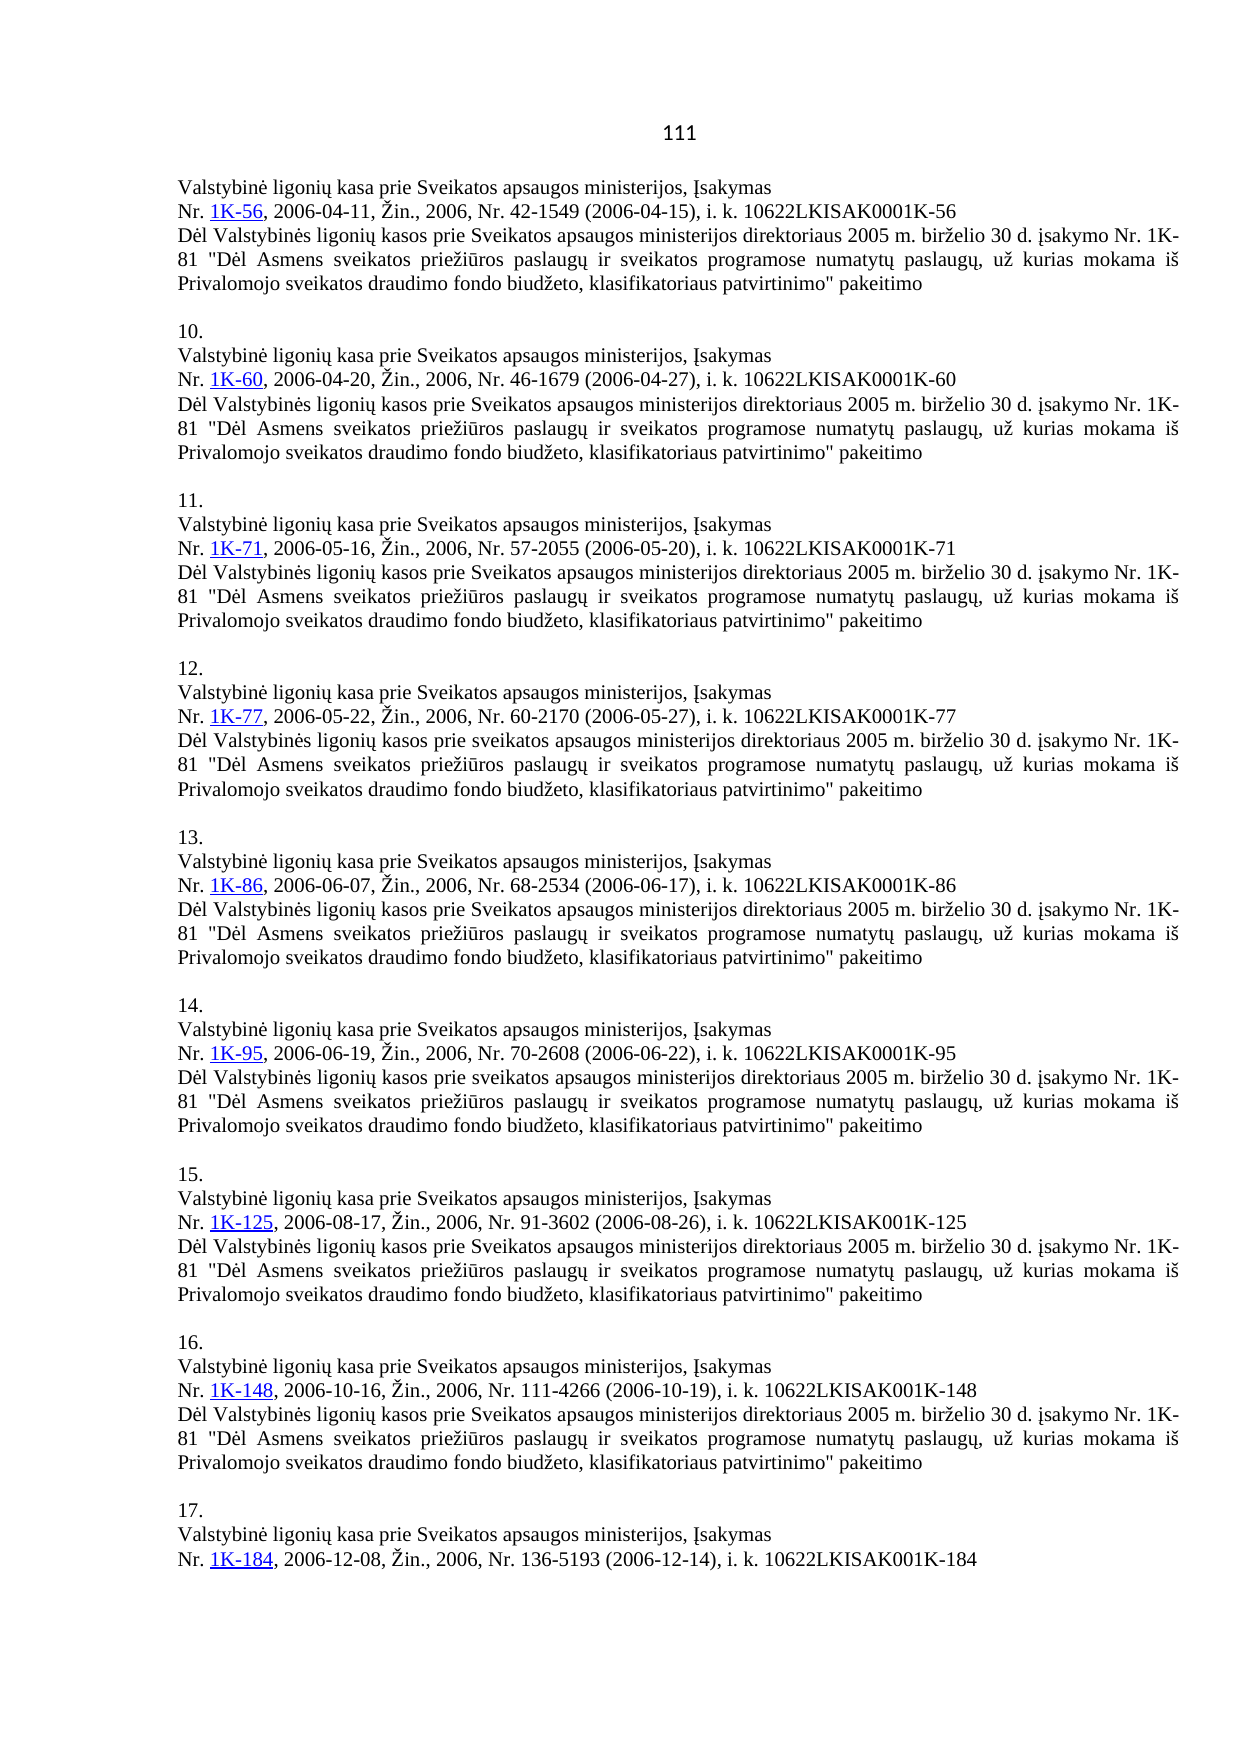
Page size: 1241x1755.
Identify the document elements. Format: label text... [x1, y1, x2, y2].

text 16. [177, 1330, 1181, 1354]
text Valstybinė ligonių kasa prie Sveikatos apsaugos ministerijos, Įsakymas [177, 175, 1181, 199]
text Dėl Valstybinės ligonių kasos prie Sveikatos apsaugos ministerijos direktoriaus 2005 m. birželio 30 d. įsakymo Nr. 1K-81 "Dėl Asmens sveikatos priežiūros paslaugų ir sveikatos programose numatytų paslaugų, už kurias mokama iš Privalomojo sveikatos draudimo fondo biudžeto, klasifikatoriaus patvirtinimo" pakeitimo [177, 1234, 1181, 1306]
text Valstybinė ligonių kasa prie Sveikatos apsaugos ministerijos, Įsakymas [177, 680, 1181, 704]
text Dėl Valstybinės ligonių kasos prie Sveikatos apsaugos ministerijos direktoriaus 2005 m. birželio 30 d. įsakymo Nr. 1K-81 "Dėl Asmens sveikatos priežiūros paslaugų ir sveikatos programose numatytų paslaugų, už kurias mokama iš Privalomojo sveikatos draudimo fondo biudžeto, klasifikatoriaus patvirtinimo" pakeitimo [177, 391, 1181, 464]
text Valstybinė ligonių kasa prie Sveikatos apsaugos ministerijos, Įsakymas [177, 512, 1181, 536]
text Valstybinė ligonių kasa prie Sveikatos apsaugos ministerijos, Įsakymas [177, 343, 1181, 367]
text Nr. 1K-60, 2006-04-20, Žin., 2006, Nr. 46-1679 (2006-04-27), i. k. 10622LKISAK0001K-60 [177, 367, 1181, 391]
text Valstybinė ligonių kasa prie Sveikatos apsaugos ministerijos, Įsakymas [177, 1186, 1181, 1209]
text 10. [177, 319, 1181, 343]
text Dėl Valstybinės ligonių kasos prie Sveikatos apsaugos ministerijos direktoriaus 2005 m. birželio 30 d. įsakymo Nr. 1K-81 "Dėl Asmens sveikatos priežiūros paslaugų ir sveikatos programose numatytų paslaugų, už kurias mokama iš Privalomojo sveikatos draudimo fondo biudžeto, klasifikatoriaus patvirtinimo" pakeitimo [177, 897, 1181, 969]
text 12. [177, 656, 1181, 680]
text Nr. 1K-184, 2006-12-08, Žin., 2006, Nr. 136-5193 (2006-12-14), i. k. 10622LKISAK001K-184 [177, 1546, 1181, 1571]
text Nr. 1K-77, 2006-05-22, Žin., 2006, Nr. 60-2170 (2006-05-27), i. k. 10622LKISAK0001K-77 [177, 704, 1181, 728]
text Valstybinė ligonių kasa prie Sveikatos apsaugos ministerijos, Įsakymas [177, 849, 1181, 873]
text Valstybinė ligonių kasa prie Sveikatos apsaugos ministerijos, Įsakymas [177, 1354, 1181, 1378]
text Dėl Valstybinės ligonių kasos prie sveikatos apsaugos ministerijos direktoriaus 2005 m. birželio 30 d. įsakymo Nr. 1K-81 "Dėl Asmens sveikatos priežiūros paslaugų ir sveikatos programose numatytų paslaugų, už kurias mokama iš Privalomojo sveikatos draudimo fondo biudžeto, klasifikatoriaus patvirtinimo" pakeitimo [177, 1065, 1181, 1137]
text Valstybinė ligonių kasa prie Sveikatos apsaugos ministerijos, Įsakymas [177, 1522, 1181, 1546]
text Dėl Valstybinės ligonių kasos prie Sveikatos apsaugos ministerijos direktoriaus 2005 m. birželio 30 d. įsakymo Nr. 1K-81 "Dėl Asmens sveikatos priežiūros paslaugų ir sveikatos programose numatytų paslaugų, už kurias mokama iš Privalomojo sveikatos draudimo fondo biudžeto, klasifikatoriaus patvirtinimo" pakeitimo [177, 1402, 1181, 1474]
text Nr. 1K-71, 2006-05-16, Žin., 2006, Nr. 57-2055 (2006-05-20), i. k. 10622LKISAK0001K-71 [177, 536, 1181, 560]
text Dėl Valstybinės ligonių kasos prie Sveikatos apsaugos ministerijos direktoriaus 2005 m. birželio 30 d. įsakymo Nr. 1K-81 "Dėl Asmens sveikatos priežiūros paslaugų ir sveikatos programose numatytų paslaugų, už kurias mokama iš Privalomojo sveikatos draudimo fondo biudžeto, klasifikatoriaus patvirtinimo" pakeitimo [177, 560, 1181, 632]
text Nr. 1K-95, 2006-06-19, Žin., 2006, Nr. 70-2608 (2006-06-22), i. k. 10622LKISAK0001K-95 [177, 1041, 1181, 1065]
text 14. [177, 993, 1181, 1017]
text 11. [177, 488, 1181, 512]
text Nr. 1K-125, 2006-08-17, Žin., 2006, Nr. 91-3602 (2006-08-26), i. k. 10622LKISAK001K-125 [177, 1209, 1181, 1234]
text Nr. 1K-86, 2006-06-07, Žin., 2006, Nr. 68-2534 (2006-06-17), i. k. 10622LKISAK0001K-86 [177, 873, 1181, 897]
text 15. [177, 1161, 1181, 1186]
text Dėl Valstybinės ligonių kasos prie sveikatos apsaugos ministerijos direktoriaus 2005 m. birželio 30 d. įsakymo Nr. 1K-81 "Dėl Asmens sveikatos priežiūros paslaugų ir sveikatos programose numatytų paslaugų, už kurias mokama iš Privalomojo sveikatos draudimo fondo biudžeto, klasifikatoriaus patvirtinimo" pakeitimo [177, 728, 1181, 801]
text 13. [177, 824, 1181, 849]
text Nr. 1K-148, 2006-10-16, Žin., 2006, Nr. 111-4266 (2006-10-19), i. k. 10622LKISAK001K-148 [177, 1378, 1181, 1402]
text Nr. 1K-56, 2006-04-11, Žin., 2006, Nr. 42-1549 (2006-04-15), i. k. 10622LKISAK0001K-56 [177, 199, 1181, 223]
text Dėl Valstybinės ligonių kasos prie Sveikatos apsaugos ministerijos direktoriaus 2005 m. birželio 30 d. įsakymo Nr. 1K-81 "Dėl Asmens sveikatos priežiūros paslaugų ir sveikatos programose numatytų paslaugų, už kurias mokama iš Privalomojo sveikatos draudimo fondo biudžeto, klasifikatoriaus patvirtinimo" pakeitimo [177, 223, 1181, 295]
text Valstybinė ligonių kasa prie Sveikatos apsaugos ministerijos, Įsakymas [177, 1017, 1181, 1041]
text 17. [177, 1498, 1181, 1522]
